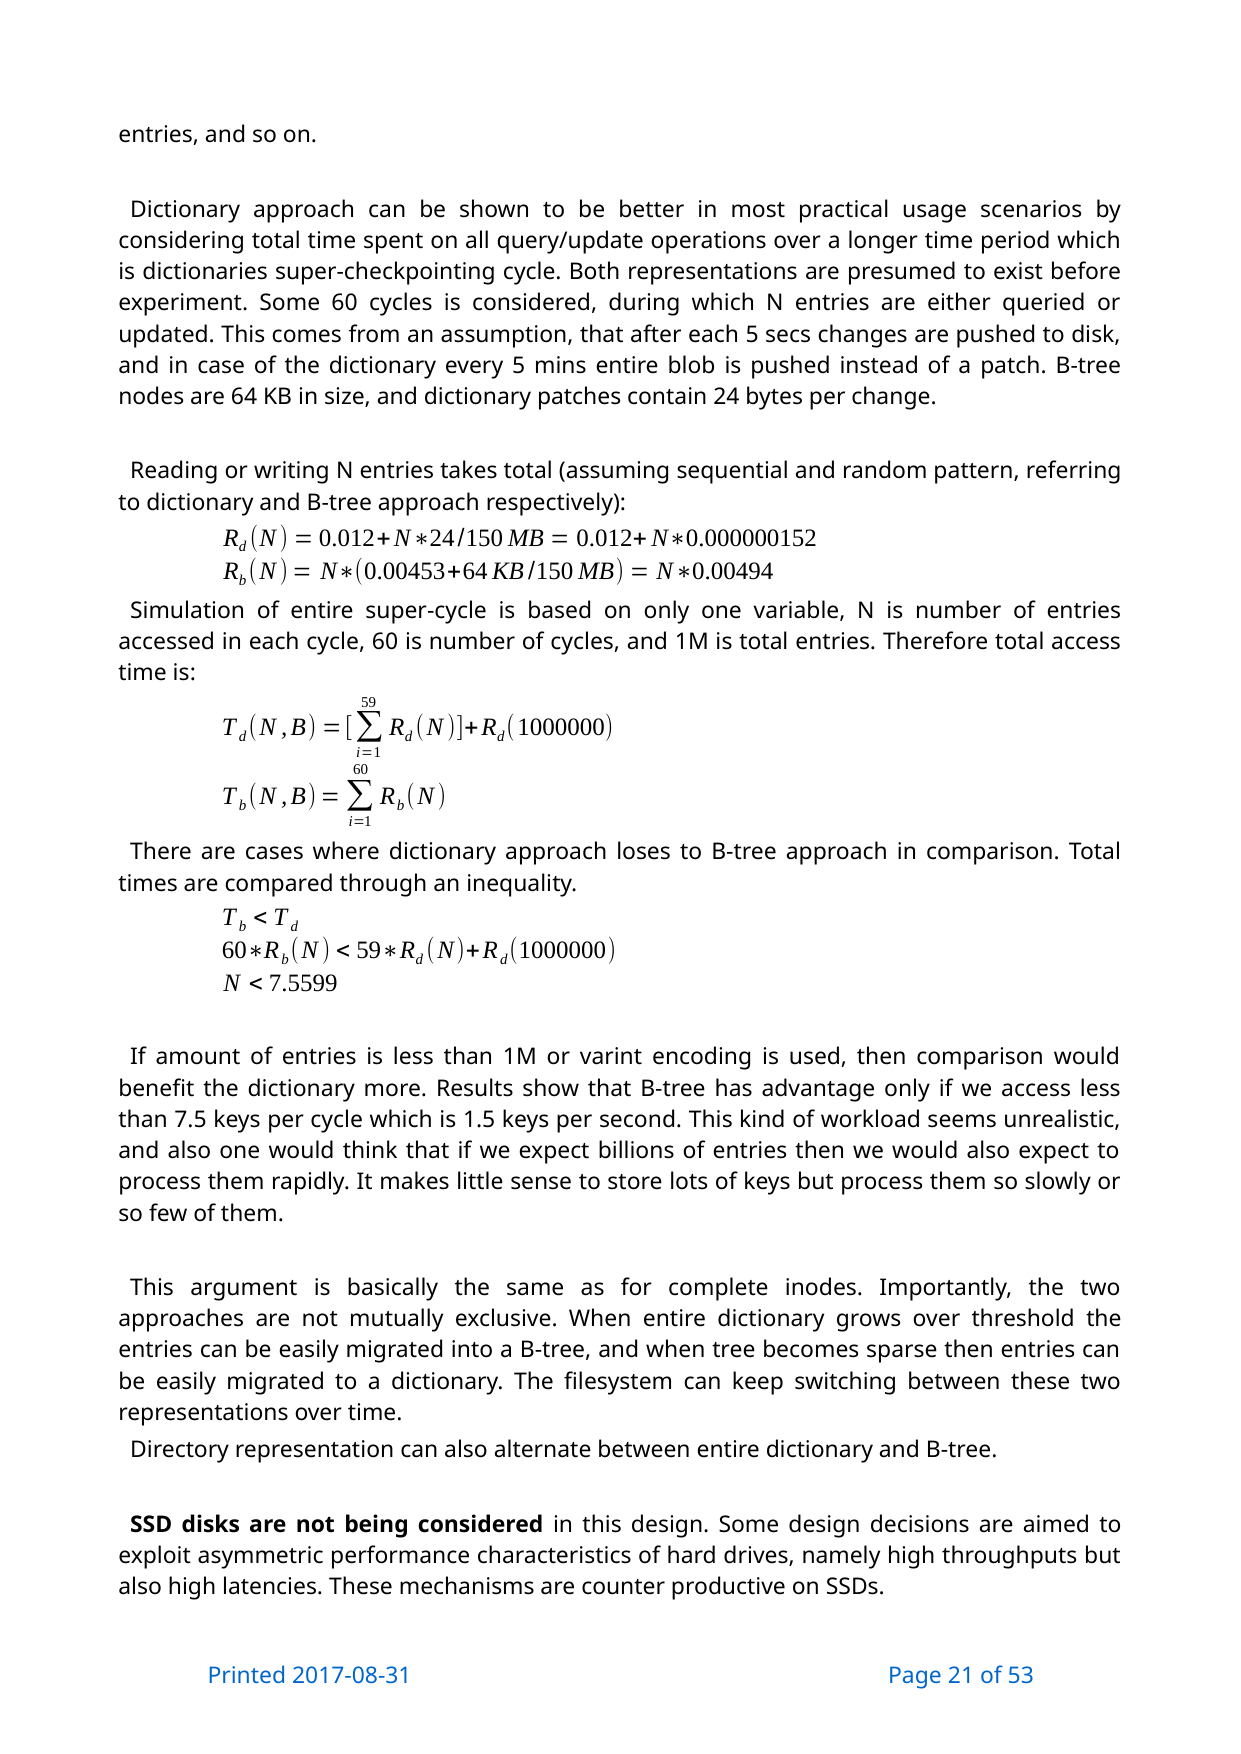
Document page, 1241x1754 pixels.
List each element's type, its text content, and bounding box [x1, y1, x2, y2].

text Reading or writing N entries takes total (assuming sequential and random pattern, referring to dictionary and B-tree approach respectively): [118, 454, 1122, 517]
text Directory representation can also alternate between entire dictionary and B-tree. [118, 1433, 1122, 1464]
text entries, and so on. [118, 118, 1122, 149]
text Dictionary approach can be shown to be better in most practical usage scenarios by considering total time spent on all query/update operations over a longer time period which is dictionaries super-checkpointing cycle. Both representations are presumed to exist before experiment. Some 60 cycles is considered, during which N entries are either queried or updated. This comes from an assumption, that after each 5 secs changes are pushed to disk, and in case of the dictionary every 5 mins entire blob is pushed instead of a patch. B-tree nodes are 64 KB in size, and dictionary patches contain 24 bytes per change. [118, 192, 1122, 411]
text SSD disks are not being considered in this design. Some design decisions are aimed to exploit asymmetric performance characteristics of hard drives, namely high throughputs but also high latencies. These mechanisms are counter productive on SSDs. [118, 1507, 1122, 1601]
text If amount of entries is less than 1M or varint encoding is used, then comparison would benefit the dictionary more. Results show that B-tree has advantage only if we access less than 7.5 keys per cycle which is 1.5 keys per second. This kind of workload seems unrealistic, and also one would think that if we expect billions of entries then we would also expect to process them rapidly. It makes little sense to store lots of keys but process them so slowly or so few of them. [118, 1040, 1122, 1228]
text Simulation of entire super-cycle is based on only one variable, N is number of entries accessed in each cycle, 60 is number of cycles, and 1M is total entries. Therefore total access time is: [118, 594, 1122, 688]
text There are cases where dictionary approach loses to B-tree approach in comparison. Total times are compared through an inequality. [118, 835, 1122, 898]
text This argument is basically the same as for complete inodes. Importantly, the two approaches are not mutually exclusive. When entire dictionary grows over threshold the entries can be easily migrated into a B-tree, and when tree becomes sparse then entries can be easily migrated to a dictionary. The filesystem can keep switching between these two representations over time. [118, 1271, 1122, 1427]
